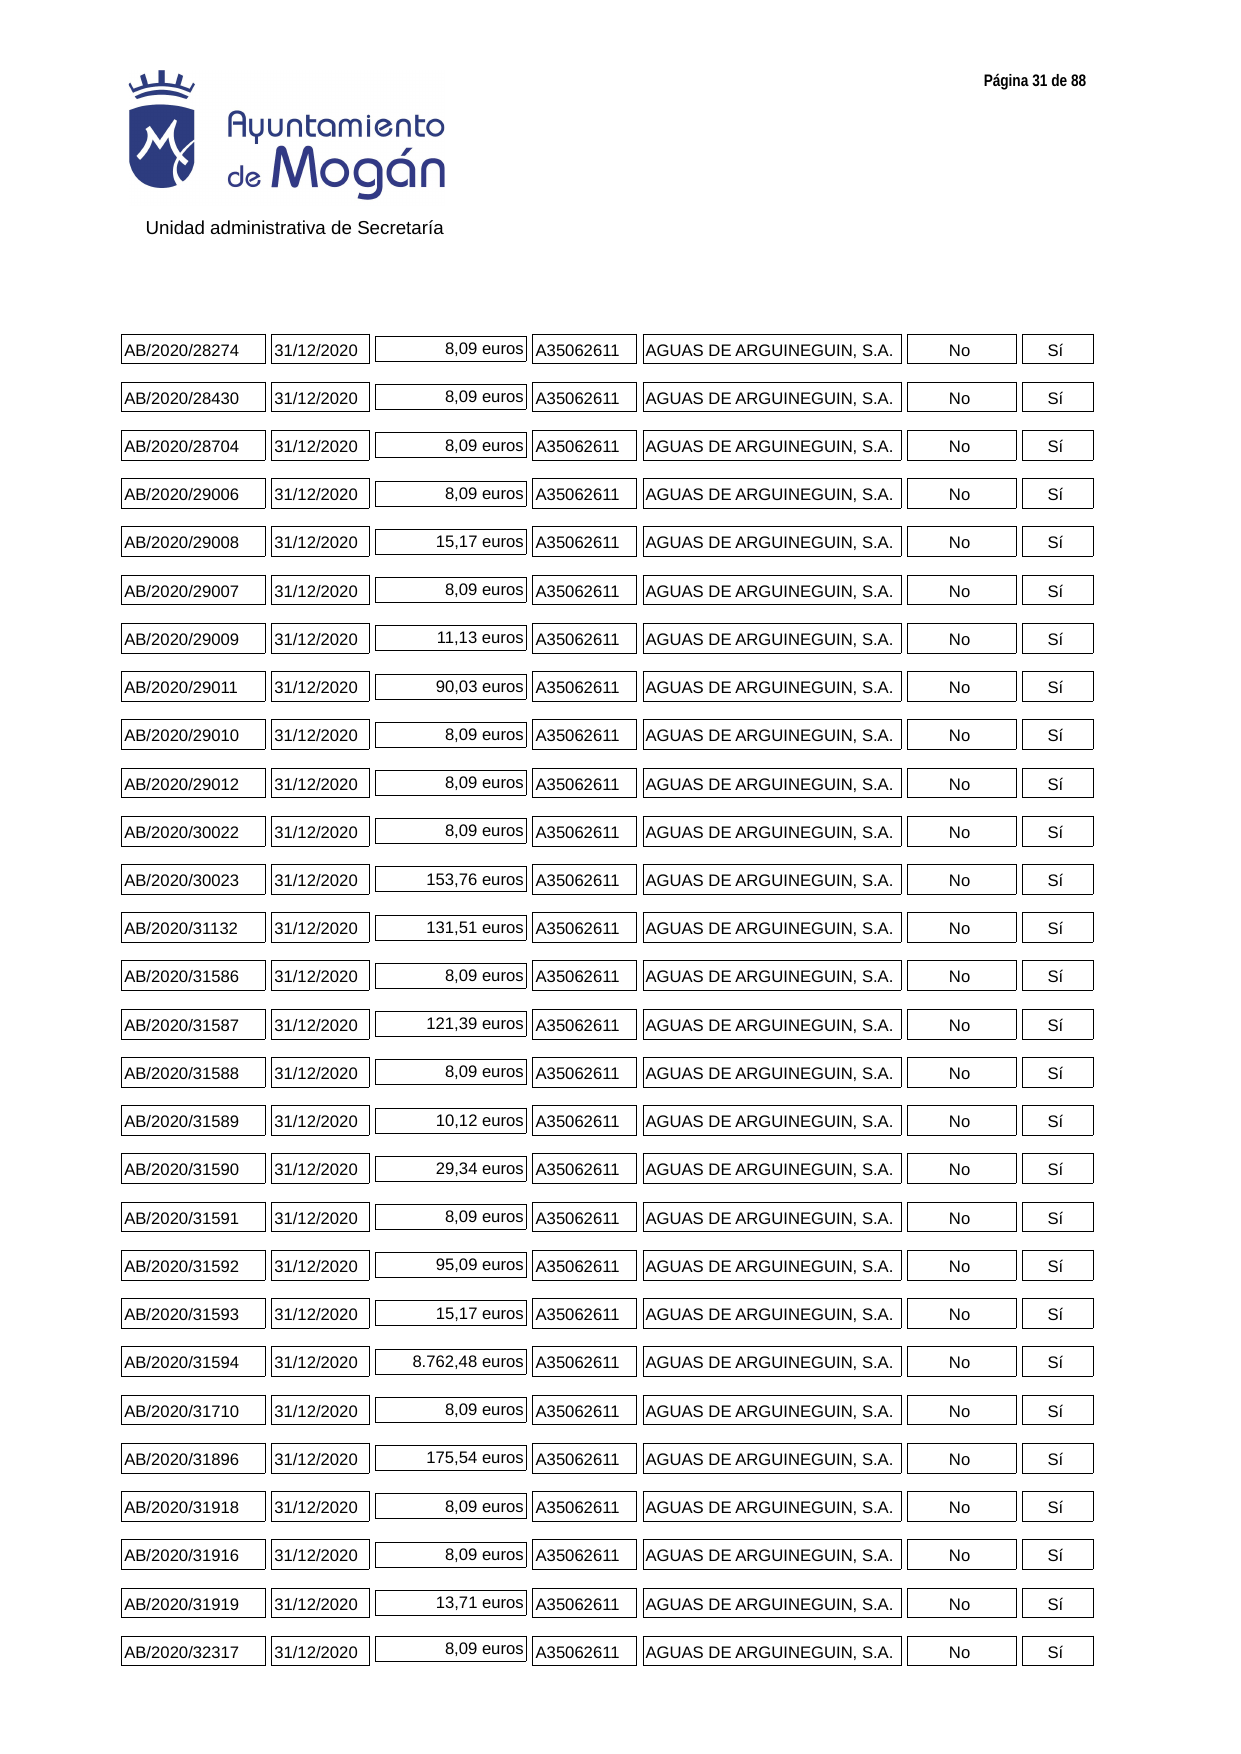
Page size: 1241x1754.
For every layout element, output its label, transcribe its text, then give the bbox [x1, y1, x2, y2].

table_cell 8,09 euros [372, 1536, 529, 1584]
table_cell A35062611 [529, 1440, 639, 1488]
table_cell 8,09 euros [372, 1633, 529, 1676]
table_cell 11,13 euros [372, 620, 529, 668]
table_cell A35062611 [529, 1199, 639, 1247]
table_cell AB/2020/29012 [118, 765, 268, 813]
table_cell A35062611 [529, 1633, 639, 1676]
table_cell AGUAS DE ARGUINEGUIN, S.A. [640, 813, 904, 861]
table_cell Sí [1019, 1199, 1096, 1247]
table_cell Sí [1019, 1440, 1096, 1488]
table_cell 31/12/2020 [268, 1102, 372, 1150]
table_cell No [904, 1150, 1019, 1199]
table_cell 153,76 euros [372, 861, 529, 909]
table_cell AB/2020/29006 [118, 475, 268, 523]
table_cell 31/12/2020 [268, 1488, 372, 1536]
table_cell No [904, 1199, 1019, 1247]
table_cell AGUAS DE ARGUINEGUIN, S.A. [640, 1392, 904, 1440]
table_cell No [904, 1392, 1019, 1440]
table_cell 31/12/2020 [268, 861, 372, 909]
table_cell 8,09 euros [372, 427, 529, 475]
table_cell 8,09 euros [372, 572, 529, 620]
table_cell AGUAS DE ARGUINEGUIN, S.A. [640, 909, 904, 957]
table_cell No [904, 813, 1019, 861]
table_cell AB/2020/29009 [118, 620, 268, 668]
table_cell AGUAS DE ARGUINEGUIN, S.A. [640, 331, 904, 379]
table_cell No [904, 1536, 1019, 1584]
table_cell 15,17 euros [372, 1295, 529, 1343]
table_cell 8,09 euros [372, 765, 529, 813]
table_cell Sí [1019, 475, 1096, 523]
table_cell No [904, 572, 1019, 620]
table_cell AB/2020/30022 [118, 813, 268, 861]
table_cell Sí [1019, 331, 1096, 379]
table_cell A35062611 [529, 1392, 639, 1440]
table_cell 31/12/2020 [268, 1585, 372, 1633]
table_cell 8,09 euros [372, 1054, 529, 1102]
table_cell Sí [1019, 668, 1096, 716]
table_cell AB/2020/31586 [118, 958, 268, 1006]
table_cell A35062611 [529, 331, 639, 379]
table_cell AGUAS DE ARGUINEGUIN, S.A. [640, 1488, 904, 1536]
table_cell 31/12/2020 [268, 524, 372, 572]
table_cell A35062611 [529, 1006, 639, 1054]
table_cell 8,09 euros [372, 379, 529, 427]
table_cell Sí [1019, 1150, 1096, 1199]
table_cell AB/2020/31588 [118, 1054, 268, 1102]
table_cell 8,09 euros [372, 958, 529, 1006]
table_cell A35062611 [529, 427, 639, 475]
table_cell A35062611 [529, 1054, 639, 1102]
table_cell 31/12/2020 [268, 813, 372, 861]
table_cell Sí [1019, 379, 1096, 427]
table_cell 8,09 euros [372, 1392, 529, 1440]
table_cell Sí [1019, 1392, 1096, 1440]
table_cell AGUAS DE ARGUINEGUIN, S.A. [640, 475, 904, 523]
table_cell 31/12/2020 [268, 475, 372, 523]
table_cell 31/12/2020 [268, 1247, 372, 1295]
table_cell No [904, 331, 1019, 379]
table_cell No [904, 958, 1019, 1006]
table_cell AGUAS DE ARGUINEGUIN, S.A. [640, 1150, 904, 1199]
table_cell 31/12/2020 [268, 1295, 372, 1343]
table_cell AGUAS DE ARGUINEGUIN, S.A. [640, 1633, 904, 1676]
table_cell Sí [1019, 1633, 1096, 1676]
table_cell 31/12/2020 [268, 331, 372, 379]
table_cell A35062611 [529, 1585, 639, 1633]
table_cell A35062611 [529, 1150, 639, 1199]
table_cell A35062611 [529, 1247, 639, 1295]
table_cell 31/12/2020 [268, 1199, 372, 1247]
table_cell AB/2020/29010 [118, 716, 268, 764]
table_cell No [904, 524, 1019, 572]
table_cell No [904, 1295, 1019, 1343]
table_cell Sí [1019, 861, 1096, 909]
table_cell Sí [1019, 1536, 1096, 1584]
table_cell 8,09 euros [372, 813, 529, 861]
table_cell 8,09 euros [372, 1199, 529, 1247]
table_cell AGUAS DE ARGUINEGUIN, S.A. [640, 958, 904, 1006]
table_cell A35062611 [529, 861, 639, 909]
picture [128, 70, 445, 206]
table_cell Sí [1019, 1054, 1096, 1102]
table_cell 8,09 euros [372, 716, 529, 764]
table_cell 15,17 euros [372, 524, 529, 572]
table_cell Sí [1019, 1006, 1096, 1054]
table_cell 121,39 euros [372, 1006, 529, 1054]
table_cell 31/12/2020 [268, 1150, 372, 1199]
table_cell 31/12/2020 [268, 1392, 372, 1440]
table_cell AB/2020/31593 [118, 1295, 268, 1343]
table_cell A35062611 [529, 1536, 639, 1584]
table_cell AB/2020/29008 [118, 524, 268, 572]
table_cell AGUAS DE ARGUINEGUIN, S.A. [640, 668, 904, 716]
table_cell 31/12/2020 [268, 1343, 372, 1392]
table_cell 90,03 euros [372, 668, 529, 716]
table_cell A35062611 [529, 1295, 639, 1343]
table_cell AGUAS DE ARGUINEGUIN, S.A. [640, 1585, 904, 1633]
table_cell AGUAS DE ARGUINEGUIN, S.A. [640, 1536, 904, 1584]
table_cell AB/2020/31710 [118, 1392, 268, 1440]
table_cell A35062611 [529, 572, 639, 620]
table_cell AB/2020/29007 [118, 572, 268, 620]
table_cell AB/2020/31592 [118, 1247, 268, 1295]
table_cell A35062611 [529, 668, 639, 716]
table_cell A35062611 [529, 1102, 639, 1150]
table_cell Sí [1019, 524, 1096, 572]
table_cell No [904, 668, 1019, 716]
table_cell 31/12/2020 [268, 1006, 372, 1054]
table_cell AB/2020/32317 [118, 1633, 268, 1676]
table_cell 8.762,48 euros [372, 1343, 529, 1392]
table_cell AGUAS DE ARGUINEGUIN, S.A. [640, 861, 904, 909]
table_cell 31/12/2020 [268, 958, 372, 1006]
table_cell AB/2020/30023 [118, 861, 268, 909]
table_cell AB/2020/31587 [118, 1006, 268, 1054]
table_cell No [904, 861, 1019, 909]
table_cell No [904, 1247, 1019, 1295]
table_cell Sí [1019, 716, 1096, 764]
table_cell No [904, 765, 1019, 813]
table_cell Sí [1019, 1295, 1096, 1343]
table_cell 31/12/2020 [268, 1054, 372, 1102]
table_cell A35062611 [529, 958, 639, 1006]
table_cell 175,54 euros [372, 1440, 529, 1488]
table_cell 31/12/2020 [268, 427, 372, 475]
table_cell No [904, 1488, 1019, 1536]
table_cell AB/2020/31919 [118, 1585, 268, 1633]
table_cell 31/12/2020 [268, 1440, 372, 1488]
table_cell A35062611 [529, 813, 639, 861]
table_cell AGUAS DE ARGUINEGUIN, S.A. [640, 427, 904, 475]
table_cell 29,34 euros [372, 1150, 529, 1199]
table_cell AB/2020/31591 [118, 1199, 268, 1247]
table_cell A35062611 [529, 1343, 639, 1392]
table_cell 31/12/2020 [268, 572, 372, 620]
table_cell Sí [1019, 909, 1096, 957]
table_cell 31/12/2020 [268, 620, 372, 668]
table_cell AGUAS DE ARGUINEGUIN, S.A. [640, 1006, 904, 1054]
table_cell AB/2020/31590 [118, 1150, 268, 1199]
table_cell AGUAS DE ARGUINEGUIN, S.A. [640, 524, 904, 572]
table_cell 8,09 euros [372, 1488, 529, 1536]
table_cell A35062611 [529, 716, 639, 764]
table_cell 10,12 euros [372, 1102, 529, 1150]
table_cell AGUAS DE ARGUINEGUIN, S.A. [640, 1102, 904, 1150]
table_cell AB/2020/28430 [118, 379, 268, 427]
table_cell AGUAS DE ARGUINEGUIN, S.A. [640, 1054, 904, 1102]
table_cell No [904, 909, 1019, 957]
table_cell 13,71 euros [372, 1585, 529, 1633]
table_cell Sí [1019, 1585, 1096, 1633]
table_cell 8,09 euros [372, 331, 529, 379]
table_cell No [904, 1006, 1019, 1054]
table_cell AB/2020/31916 [118, 1536, 268, 1584]
table_cell AGUAS DE ARGUINEGUIN, S.A. [640, 716, 904, 764]
table_cell Sí [1019, 1488, 1096, 1536]
table_cell Sí [1019, 765, 1096, 813]
table_cell AGUAS DE ARGUINEGUIN, S.A. [640, 1343, 904, 1392]
table_cell Sí [1019, 813, 1096, 861]
table_cell No [904, 1440, 1019, 1488]
table_cell A35062611 [529, 524, 639, 572]
table_cell No [904, 1102, 1019, 1150]
table_cell AGUAS DE ARGUINEGUIN, S.A. [640, 1295, 904, 1343]
table_cell 31/12/2020 [268, 1633, 372, 1676]
table_cell AGUAS DE ARGUINEGUIN, S.A. [640, 572, 904, 620]
table_cell AGUAS DE ARGUINEGUIN, S.A. [640, 1247, 904, 1295]
table_cell 31/12/2020 [268, 1536, 372, 1584]
table_cell AB/2020/31918 [118, 1488, 268, 1536]
table_cell AB/2020/31589 [118, 1102, 268, 1150]
table_cell 31/12/2020 [268, 668, 372, 716]
table_cell AB/2020/28274 [118, 331, 268, 379]
table_cell A35062611 [529, 379, 639, 427]
table_cell No [904, 1633, 1019, 1676]
table_cell AGUAS DE ARGUINEGUIN, S.A. [640, 379, 904, 427]
table_cell No [904, 379, 1019, 427]
table_cell No [904, 1343, 1019, 1392]
table_cell 31/12/2020 [268, 765, 372, 813]
table_cell 131,51 euros [372, 909, 529, 957]
table_cell AGUAS DE ARGUINEGUIN, S.A. [640, 765, 904, 813]
table_cell AGUAS DE ARGUINEGUIN, S.A. [640, 620, 904, 668]
table_cell 31/12/2020 [268, 716, 372, 764]
table_cell AB/2020/31132 [118, 909, 268, 957]
table_cell No [904, 1054, 1019, 1102]
table_cell AGUAS DE ARGUINEGUIN, S.A. [640, 1440, 904, 1488]
table_cell A35062611 [529, 909, 639, 957]
table_cell AB/2020/31594 [118, 1343, 268, 1392]
table_cell 31/12/2020 [268, 909, 372, 957]
table_cell No [904, 1585, 1019, 1633]
table_cell No [904, 427, 1019, 475]
table_cell 31/12/2020 [268, 379, 372, 427]
table_cell AB/2020/31896 [118, 1440, 268, 1488]
table_cell AB/2020/28704 [118, 427, 268, 475]
table_cell Sí [1019, 620, 1096, 668]
table_cell Sí [1019, 572, 1096, 620]
table_cell No [904, 716, 1019, 764]
table_cell A35062611 [529, 765, 639, 813]
table_cell Sí [1019, 1102, 1096, 1150]
table_cell Sí [1019, 1247, 1096, 1295]
table_cell A35062611 [529, 475, 639, 523]
table_cell AB/2020/29011 [118, 668, 268, 716]
table_cell No [904, 620, 1019, 668]
table_cell 8,09 euros [372, 475, 529, 523]
table_cell 95,09 euros [372, 1247, 529, 1295]
table_cell Sí [1019, 958, 1096, 1006]
table_cell AGUAS DE ARGUINEGUIN, S.A. [640, 1199, 904, 1247]
table_cell A35062611 [529, 1488, 639, 1536]
table_cell A35062611 [529, 620, 639, 668]
table_cell Sí [1019, 1343, 1096, 1392]
table_cell No [904, 475, 1019, 523]
table_cell Sí [1019, 427, 1096, 475]
